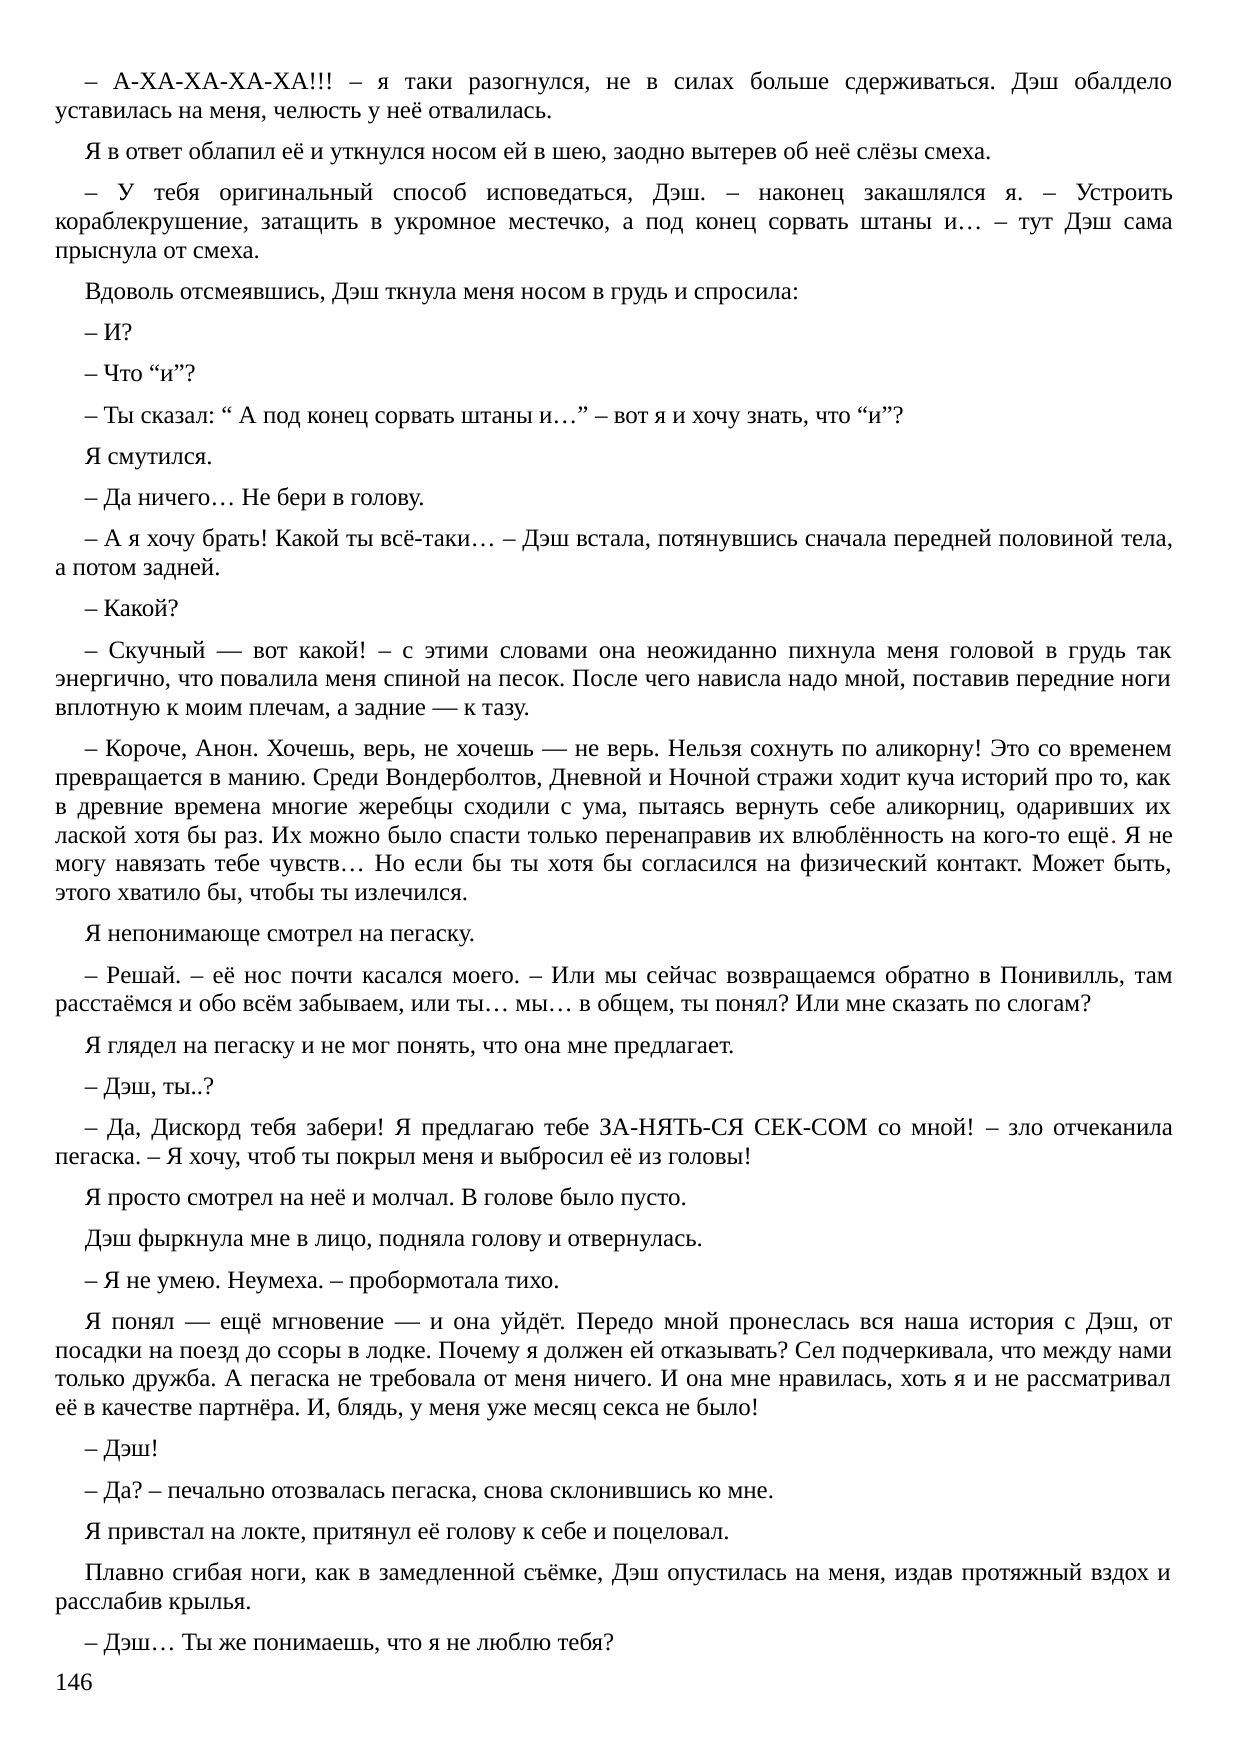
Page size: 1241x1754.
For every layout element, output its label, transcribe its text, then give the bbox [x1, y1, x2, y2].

text – Ты сказал: “ А под конец сорвать штаны и…” – вот я и хочу знать, что “и”? [55, 400, 1173, 428]
text Я в ответ облапил её и уткнулся носом ей в шею, заодно вытерев об неё слёзы смеха. [55, 136, 1173, 165]
text – Короче, Анон. Хочешь, верь, не хочешь — не верь. Нельзя сохнуть по аликорну! Это со временем превращается в манию. Среди Вондерболтов, Дневной и Ночной стражи ходит куча историй про то, как в древние времена многие жеребцы сходили с ума, пытаясь вернуть себе аликорниц, одаривших их лаской хотя бы раз. Их можно было спасти только перенаправив их влюблённость на кого-то ещё. Я не могу навязать тебе чувств… Но если бы ты хотя бы согласился на физический контакт. Может быть, этого хватило бы, чтобы ты излечился. [55, 733, 1173, 906]
text – Да ничего… Не бери в голову. [55, 482, 1173, 511]
text – Дэш… Ты же понимаешь, что я не люблю тебя? [55, 1627, 1173, 1656]
text Я понял — ещё мгновение — и она уйдёт. Передо мной пронеслась вся наша история с Дэш, от посадки на поезд до ссоры в лодке. Почему я должен ей отказывать? Сел подчеркивала, что между нами только дружба. А пегаска не требовала от меня ничего. И она мне нравилась, хоть я и не рассматривал её в качестве партнёра. И, блядь, у меня уже месяц секса не было! [55, 1306, 1173, 1421]
text – Дэш, ты..? [55, 1071, 1173, 1100]
text Дэш фыркнула мне в лицо, подняла голову и отвернулась. [55, 1223, 1173, 1252]
text – Дэш! [55, 1433, 1173, 1462]
text – Да? – печально отозвалась пегаска, снова склонившись ко мне. [55, 1475, 1173, 1503]
text Плавно сгибая ноги, как в замедленной съёмке, Дэш опустилась на меня, издав протяжный вздох и расслабив крылья. [55, 1557, 1173, 1615]
text – Какой? [55, 593, 1173, 622]
text – А я хочу брать! Какой ты всё-таки… – Дэш встала, потянувшись сначала передней половиной тела, а потом задней. [55, 523, 1173, 581]
text – И? [55, 317, 1173, 346]
text – Да, Дискорд тебя забери! Я предлагаю тебе ЗА-НЯТЬ-СЯ СЕК-СОМ со мной! – зло отчеканила пегаска. – Я хочу, чтоб ты покрыл меня и выбросил её из головы! [55, 1112, 1173, 1170]
text Вдоволь отсмеявшись, Дэш ткнула меня носом в грудь и спросила: [55, 276, 1173, 305]
text Я смутился. [55, 441, 1173, 470]
text Я просто смотрел на неё и молчал. В голове было пусто. [55, 1182, 1173, 1211]
text – У тебя оригинальный способ исповедаться, Дэш. – наконец закашлялся я. – Устроить кораблекрушение, затащить в укромное местечко, а под конец сорвать штаны и… – тут Дэш сама прыснула от смеха. [55, 177, 1173, 263]
text – Решай. – её нос почти касался моего. – Или мы сейчас возвращаемся обратно в Понивилль, там расстаёмся и обо всём забываем, или ты… мы… в общем, ты понял? Или мне сказать по слогам? [55, 960, 1173, 1017]
text – Я не умею. Неумеха. – пробормотала тихо. [55, 1265, 1173, 1293]
text Я непонимающе смотрел на пегаску. [55, 918, 1173, 947]
text – А-ХА-ХА-ХА-ХА!!! – я таки разогнулся, не в силах больше сдерживаться. Дэш обалдело уставилась на меня, челюсть у неё отвалилась. [55, 66, 1173, 123]
text – Что “и”? [55, 358, 1173, 387]
text Я привстал на локте, притянул её голову к себе и поцеловал. [55, 1516, 1173, 1545]
text – Скучный — вот какой! – с этими словами она неожиданно пихнула меня головой в грудь так энергично, что повалила меня спиной на песок. После чего нависла надо мной, поставив передние ноги вплотную к моим плечам, а задние — к тазу. [55, 635, 1173, 721]
text Я глядел на пегаску и не мог понять, что она мне предлагает. [55, 1030, 1173, 1058]
